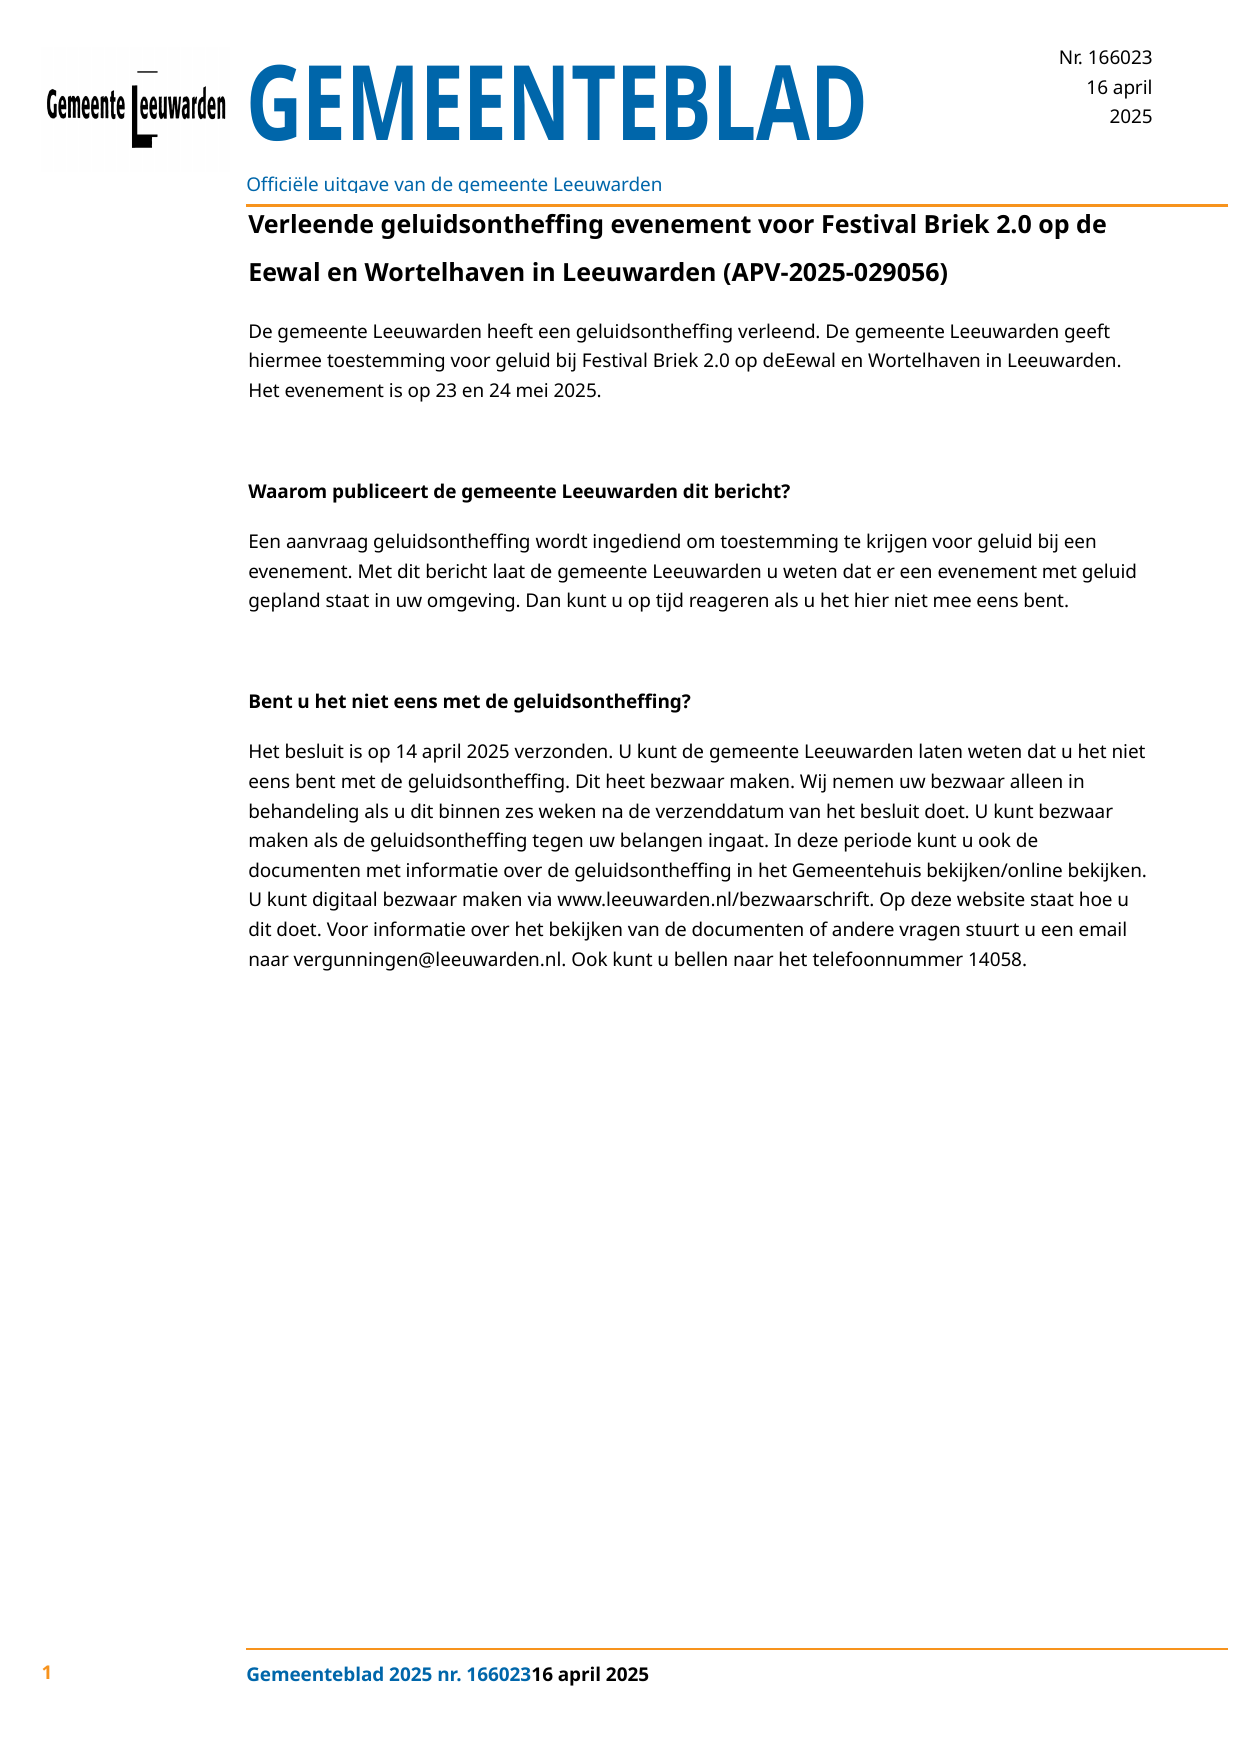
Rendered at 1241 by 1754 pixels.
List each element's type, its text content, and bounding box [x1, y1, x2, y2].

picture [41, 47, 231, 172]
text Verleende geluidsontheffing evenement voor Festival Briek 2.0 op de Eewal en Wortelhaven in Leeuwarden (APV-2025-029056) [248, 207, 1152, 288]
text Waarom publiceert de gemeente Leeuwarden dit bericht? [248, 478, 1152, 504]
text Bent u het niet eens met de geluidsontheffing? [248, 688, 1152, 714]
text Een aanvraag geluidsontheffing wordt ingediend om toestemming te krijgen voor geluid bij een evenement. Met dit bericht laat de gemeente Leeuwarden u weten dat er een evenement met geluid gepland staat in uw omgeving. Dan kunt u op tijd reageren als u het hier niet mee eens bent. [248, 528, 1152, 613]
text De gemeente Leeuwarden heeft een geluidsontheffing verleend. De gemeente Leeuwarden geeft hiermee toestemming voor geluid bij Festival Briek 2.0 op deEewal en Wortelhaven in Leeuwarden. Het evenement is op 23 en 24 mei 2025. [248, 318, 1152, 403]
text Het besluit is op 14 april 2025 verzonden. U kunt de gemeente Leeuwarden laten weten dat u het niet eens bent met de geluidsontheffing. Dit heet bezwaar maken. Wij nemen uw bezwaar alleen in behandeling als u dit binnen zes weken na de verzenddatum van het besluit doet. U kunt bezwaar maken als de geluidsontheffing tegen uw belangen ingaat. In deze periode kunt u ook de documenten met informatie over de geluidsontheffing in het Gemeentehuis bekijken/online bekijken. U kunt digitaal bezwaar maken via www.leeuwarden.nl/bezwaarschrift. Op deze website staat hoe u dit doet. Voor informatie over het bekijken van de documenten of andere vragen stuurt u een email naar vergunningen@leeuwarden.nl. Ook kunt u bellen naar het telefoonnummer 14058. [248, 739, 1152, 972]
